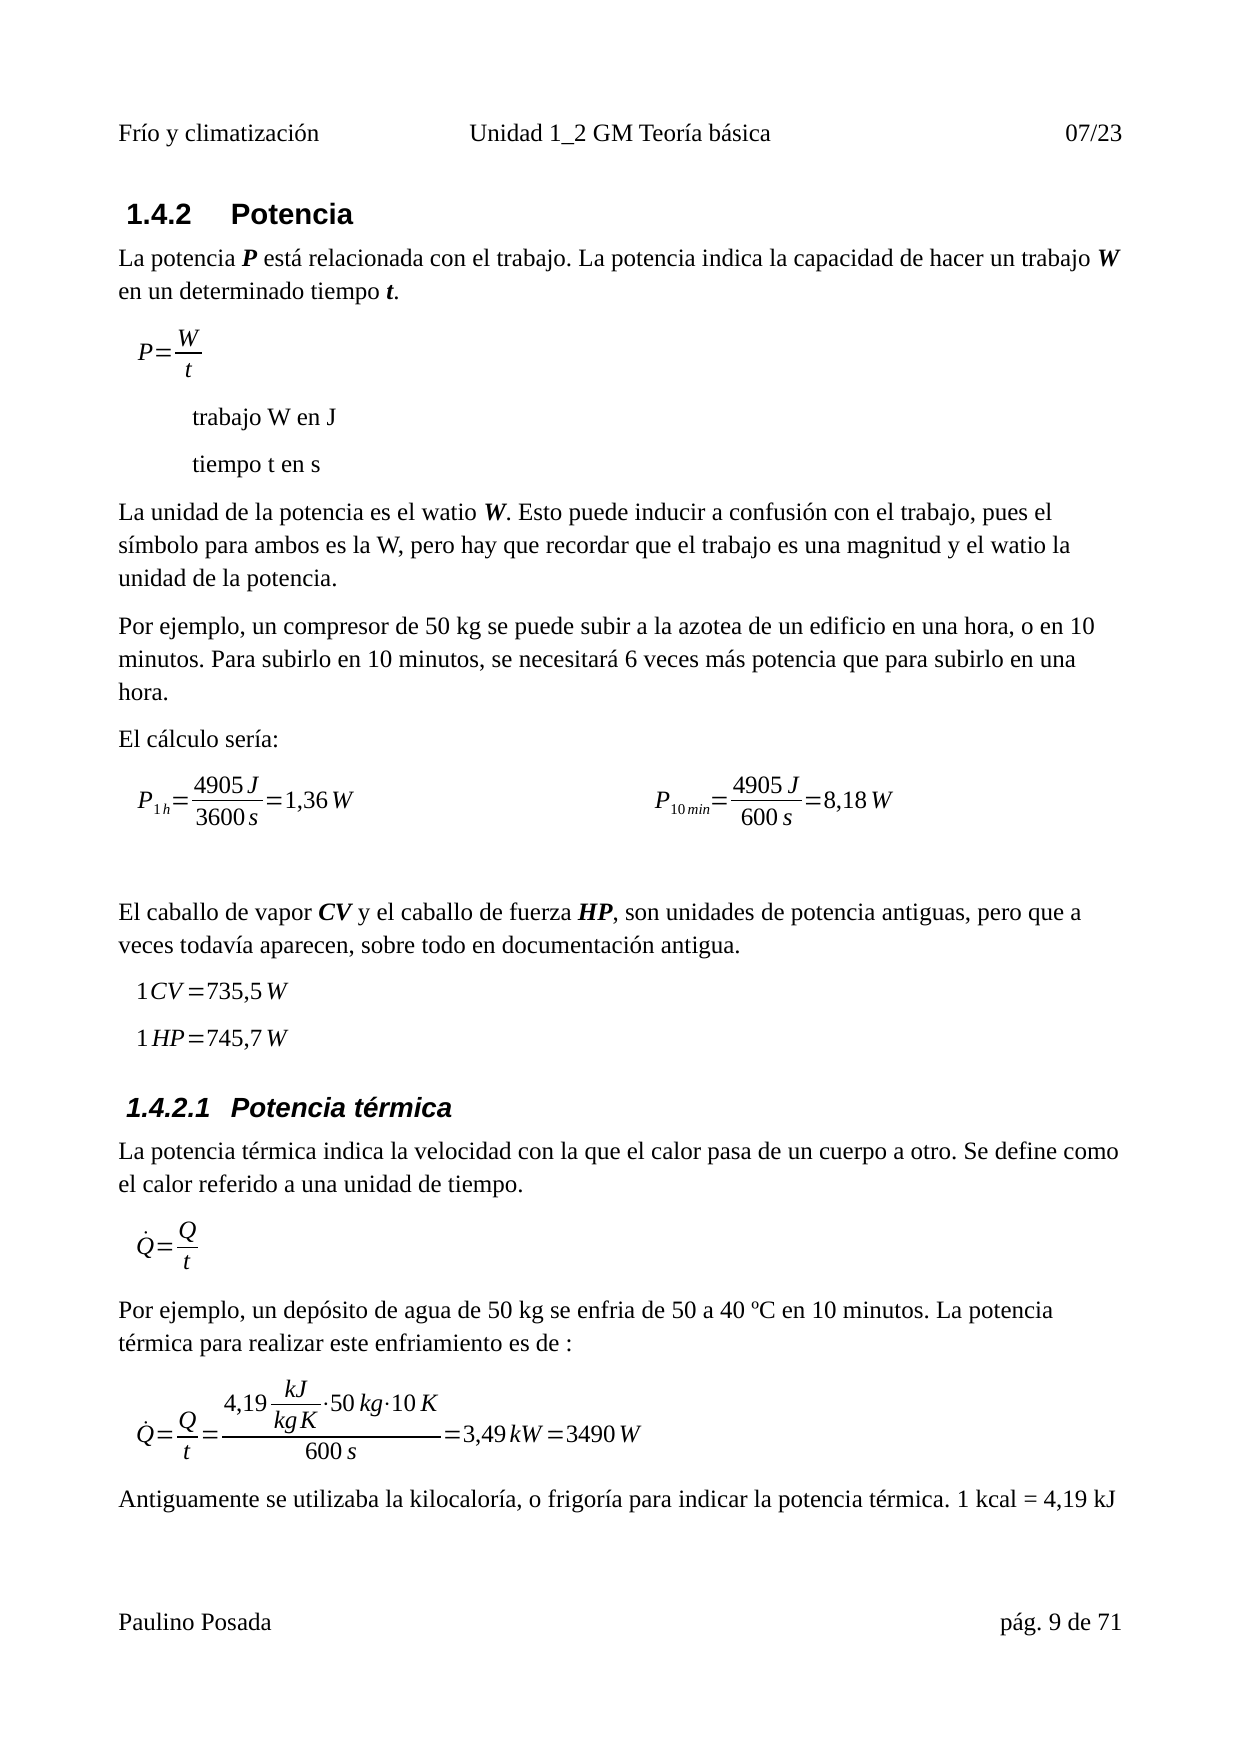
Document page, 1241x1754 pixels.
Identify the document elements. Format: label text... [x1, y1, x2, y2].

text Por ejemplo, un compresor de 50 kg se puede subir a la azotea de un edificio en una hora, o en 10 minutos. Para subirlo en 10 minutos, se necesitará 6 veces más potencia que para subirlo en una hora. [118, 611, 1122, 706]
text El caballo de vapor CV y el caballo de fuerza HP, son unidades de potencia antiguas, pero que a veces todavía aparecen, sobre todo en documentación antigua. [118, 897, 1122, 959]
subtitle Potencia [118, 197, 1122, 231]
text Por ejemplo, un depósito de agua de 50 kg se enfria de 50 a 40 ºC en 10 minutos. La potencia térmica para realizar este enfriamiento es de : [118, 1295, 1122, 1357]
text trabajo W en J [118, 402, 1122, 431]
text tiempo t en s [118, 449, 1122, 478]
text La potencia P está relacionada con el trabajo. La potencia indica la capacidad de hacer un trabajo W en un determinado tiempo t. [118, 243, 1122, 305]
text El cálculo sería: [118, 724, 1122, 753]
text La unidad de la potencia es el watio W. Esto puede inducir a confusión con el trabajo, pues el símbolo para ambos es la W, pero hay que recordar que el trabajo es una magnitud y el watio la unidad de la potencia. [118, 497, 1122, 592]
text Antiguamente se utilizaba la kilocaloría, o frigoría para indicar la potencia térmica. 1 kcal = 4,19 kJ [118, 1484, 1122, 1513]
text La potencia térmica indica la velocidad con la que el calor pasa de un cuerpo a otro. Se define como el calor referido a una unidad de tiempo. [118, 1136, 1122, 1198]
subtitle Potencia térmica [118, 1092, 1122, 1124]
